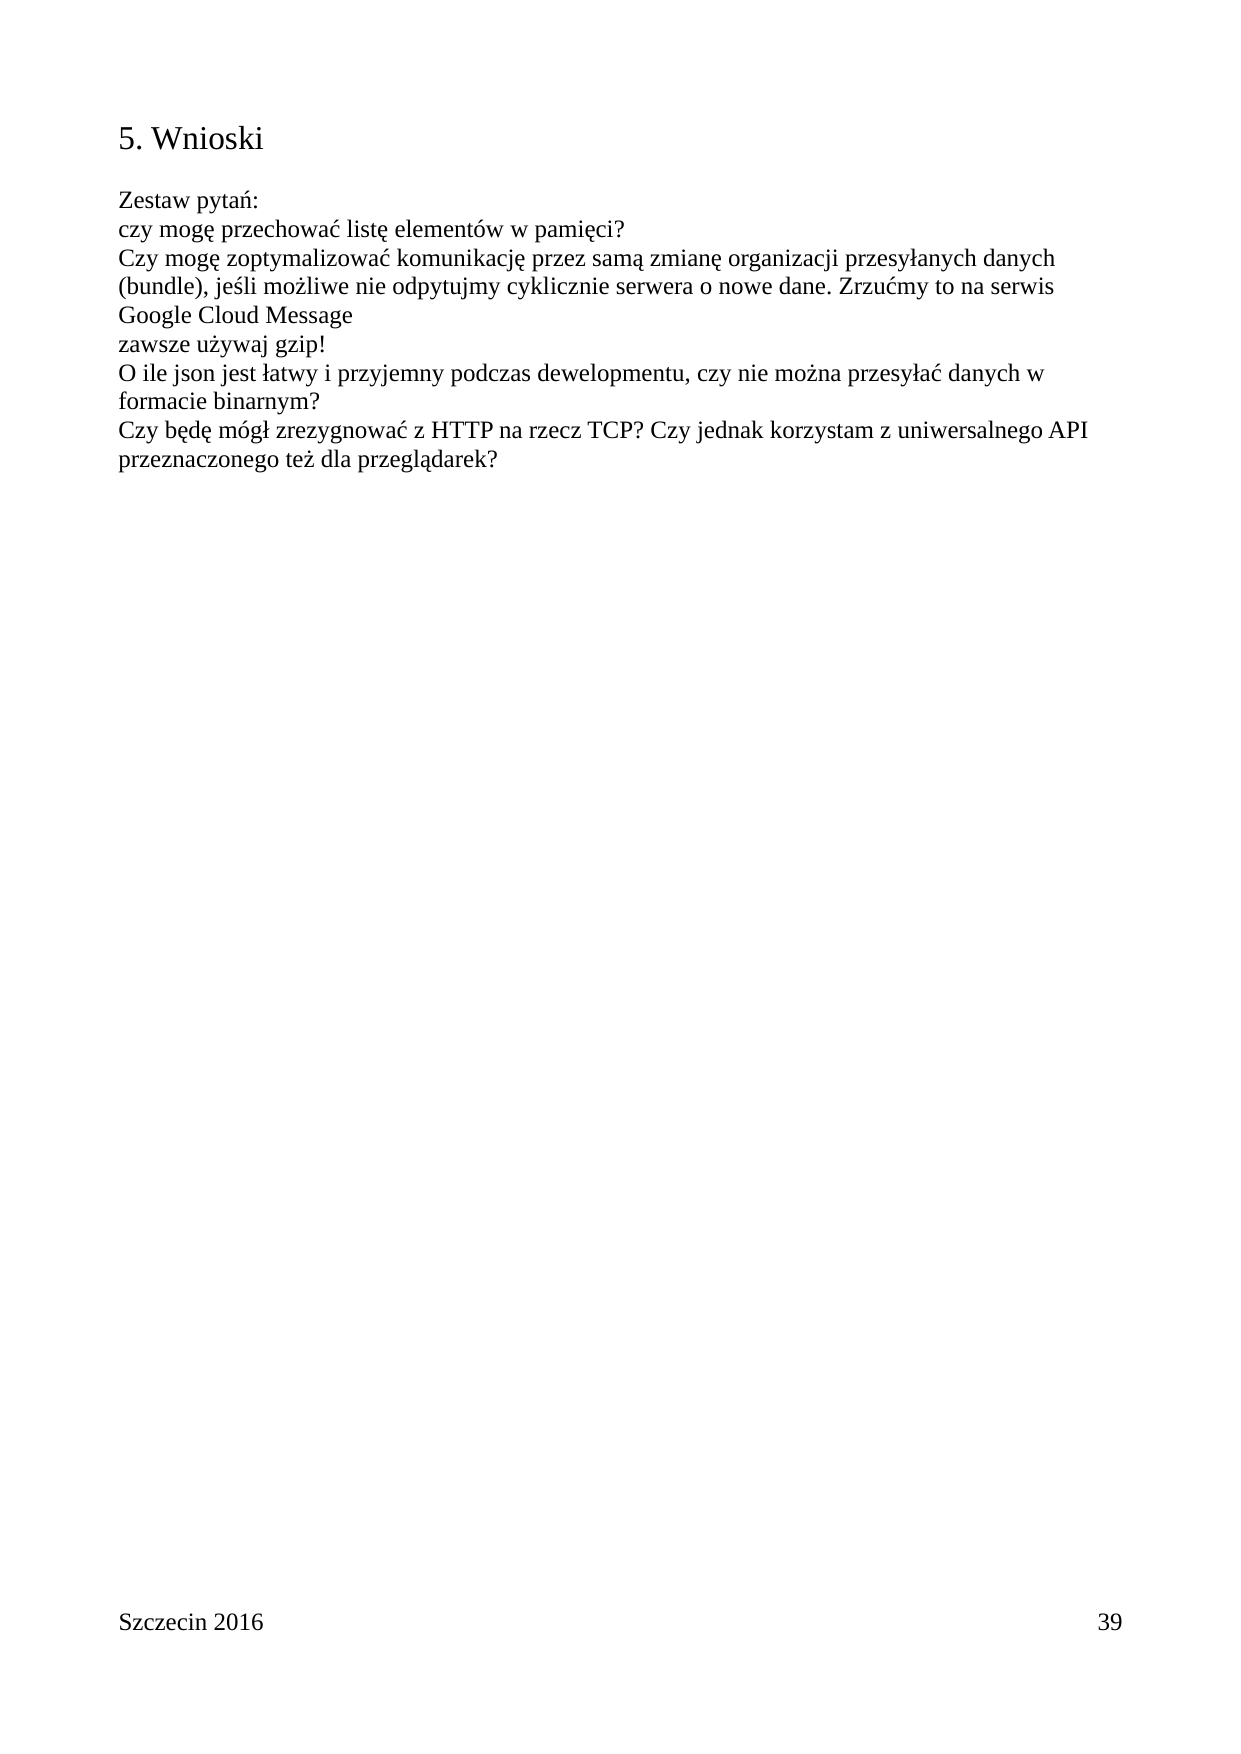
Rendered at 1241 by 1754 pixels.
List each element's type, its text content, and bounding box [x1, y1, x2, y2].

subtitle 5. Wnioski [118, 118, 1122, 156]
text zawsze używaj gzip! [118, 329, 1122, 358]
text czy mogę przechować listę elementów w pamięci? [118, 214, 1122, 243]
text Czy będę mógł zrezygnować z HTTP na rzecz TCP? Czy jednak korzystam z uniwersalnego API przeznaczonego też dla przeglądarek? [118, 415, 1122, 473]
text Zestaw pytań: [118, 185, 1122, 214]
text O ile json jest łatwy i przyjemny podczas dewelopmentu, czy nie można przesyłać danych w formacie binarnym? [118, 358, 1122, 415]
text Czy mogę zoptymalizować komunikację przez samą zmianę organizacji przesyłanych danych (bundle), jeśli możliwe nie odpytujmy cyklicznie serwera o nowe dane. Zrzućmy to na serwis Google Cloud Message [118, 243, 1122, 329]
